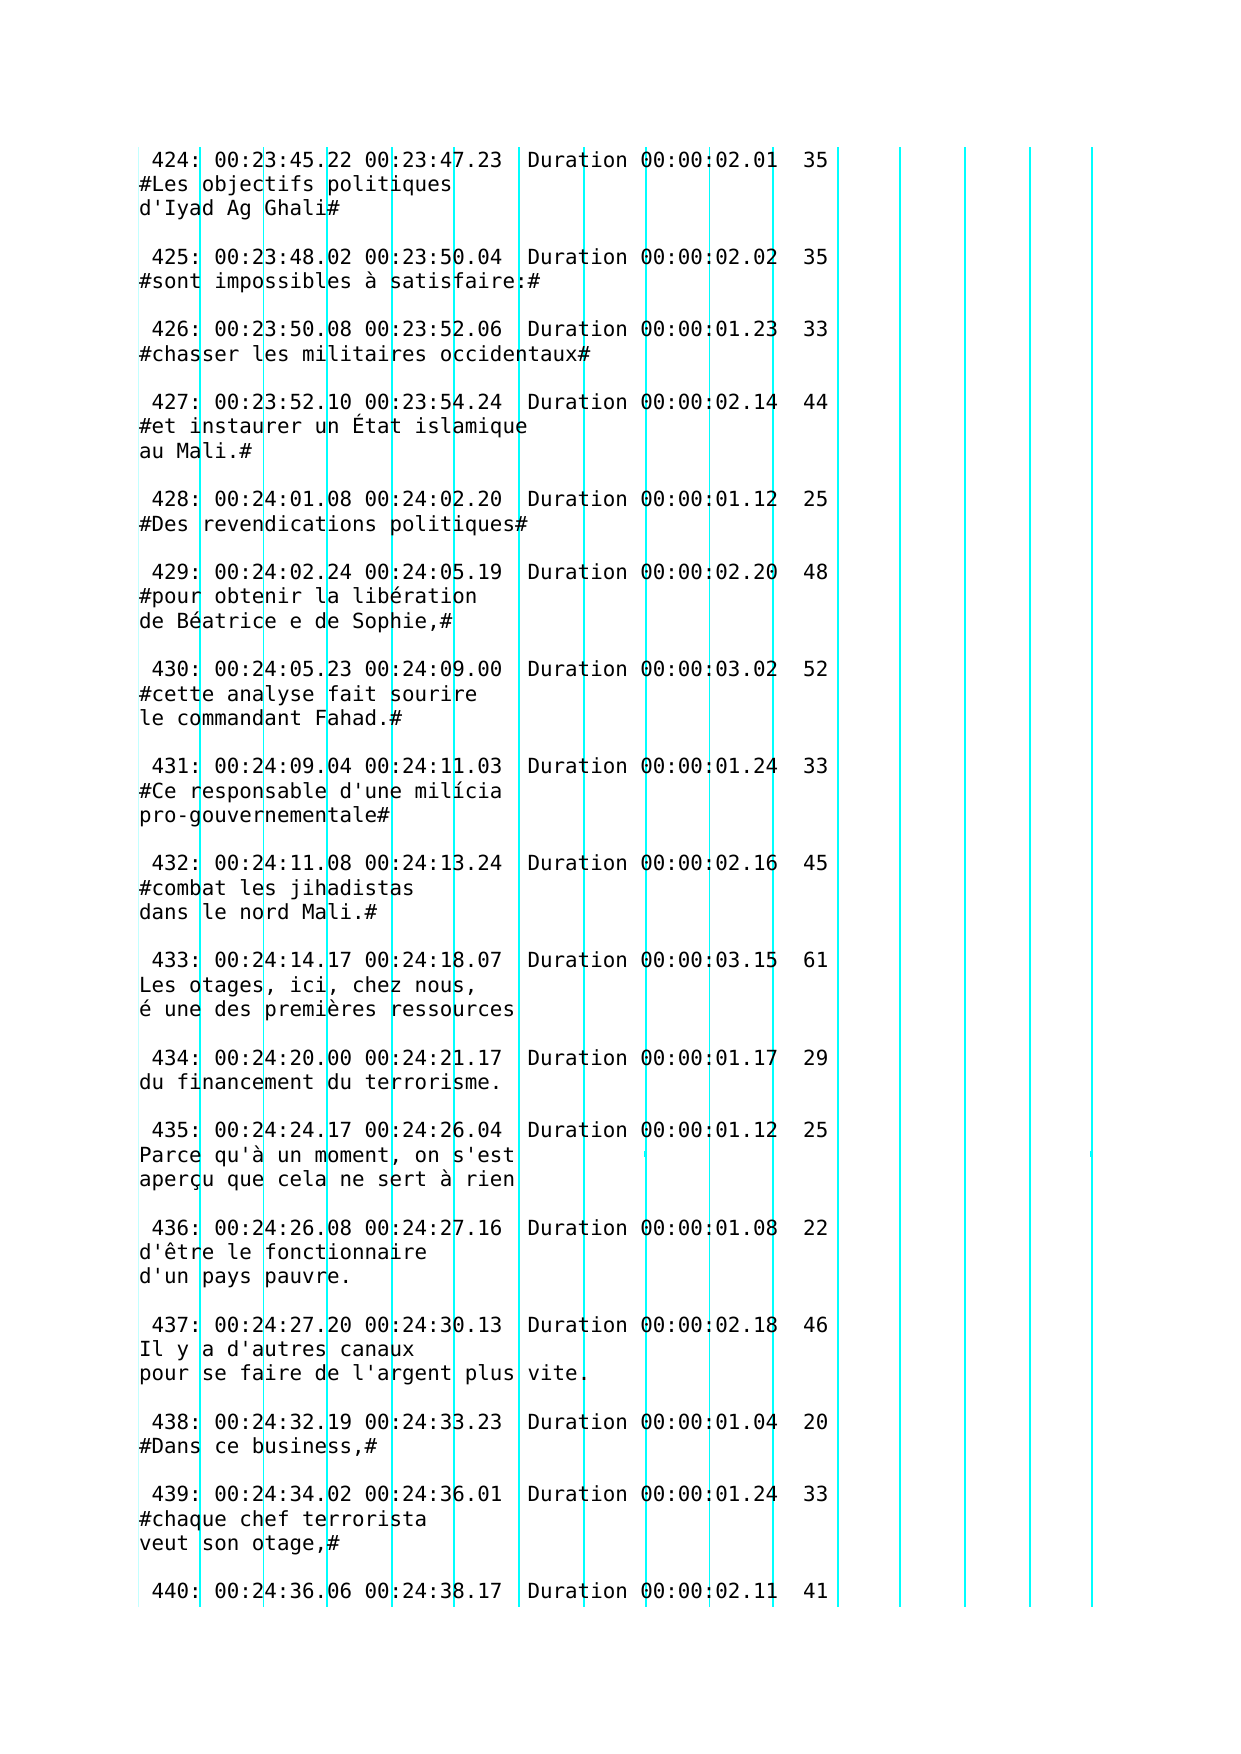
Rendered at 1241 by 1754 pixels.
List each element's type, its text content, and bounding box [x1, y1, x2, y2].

text Parce qu'à un moment, on s'est [139, 1143, 1101, 1167]
text 432: 00:24:11.08 00:24:13.24 Duration 00:00:02.16 45 [139, 851, 1101, 876]
text 436: 00:24:26.08 00:24:27.16 Duration 00:00:01.08 22 [139, 1216, 1101, 1240]
text 433: 00:24:14.17 00:24:18.07 Duration 00:00:03.15 61 [139, 948, 1101, 973]
text pro-gouvernementale# [139, 803, 1101, 827]
text veut son otage,# [139, 1531, 1101, 1555]
text Les otages, ici, chez nous, [139, 973, 1101, 997]
text #pour obtenir la libération [139, 584, 1101, 609]
text 424: 00:23:45.22 00:23:47.23 Duration 00:00:02.01 35 [139, 148, 1101, 172]
text au Mali.# [139, 439, 1101, 463]
text 434: 00:24:20.00 00:24:21.17 Duration 00:00:01.17 29 [139, 1046, 1101, 1070]
text é une des premières ressources [139, 997, 1101, 1021]
text #cette analyse fait sourire [139, 682, 1101, 706]
text d'Iyad Ag Ghali# [139, 196, 1101, 220]
text aperçu que cela ne sert à rien [139, 1167, 1101, 1191]
text #chaque chef terrorista [139, 1507, 1101, 1531]
text d'être le fonctionnaire [139, 1240, 1101, 1264]
text #combat les jihadistas [139, 876, 1101, 900]
text 429: 00:24:02.24 00:24:05.19 Duration 00:00:02.20 48 [139, 560, 1101, 584]
text 440: 00:24:36.06 00:24:38.17 Duration 00:00:02.11 41 [139, 1579, 1101, 1604]
text 438: 00:24:32.19 00:24:33.23 Duration 00:00:01.04 20 [139, 1410, 1101, 1434]
text 427: 00:23:52.10 00:23:54.24 Duration 00:00:02.14 44 [139, 390, 1101, 414]
text 439: 00:24:34.02 00:24:36.01 Duration 00:00:01.24 33 [139, 1482, 1101, 1507]
text pour se faire de l'argent plus vite. [139, 1361, 1101, 1385]
text #chasser les militaires occidentaux# [139, 342, 1101, 366]
text du financement du terrorisme. [139, 1070, 1101, 1094]
text #Dans ce business,# [139, 1434, 1101, 1458]
text 428: 00:24:01.08 00:24:02.20 Duration 00:00:01.12 25 [139, 487, 1101, 512]
text d'un pays pauvre. [139, 1264, 1101, 1288]
text 425: 00:23:48.02 00:23:50.04 Duration 00:00:02.02 35 [139, 245, 1101, 269]
text 437: 00:24:27.20 00:24:30.13 Duration 00:00:02.18 46 [139, 1313, 1101, 1337]
text dans le nord Mali.# [139, 900, 1101, 924]
text 431: 00:24:09.04 00:24:11.03 Duration 00:00:01.24 33 [139, 754, 1101, 779]
text #et instaurer un État islamique [139, 414, 1101, 439]
text #sont impossibles à satisfaire:# [139, 269, 1101, 293]
text #Les objectifs politiques [139, 172, 1101, 196]
text #Des revendications politiques# [139, 512, 1101, 536]
text Il y a d'autres canaux [139, 1337, 1101, 1361]
text #Ce responsable d'une milícia [139, 779, 1101, 803]
text de Béatrice e de Sophie,# [139, 609, 1101, 633]
text le commandant Fahad.# [139, 706, 1101, 730]
text 426: 00:23:50.08 00:23:52.06 Duration 00:00:01.23 33 [139, 317, 1101, 342]
picture [138, 147, 1102, 1607]
text 435: 00:24:24.17 00:24:26.04 Duration 00:00:01.12 25 [139, 1118, 1101, 1143]
text 430: 00:24:05.23 00:24:09.00 Duration 00:00:03.02 52 [139, 657, 1101, 682]
